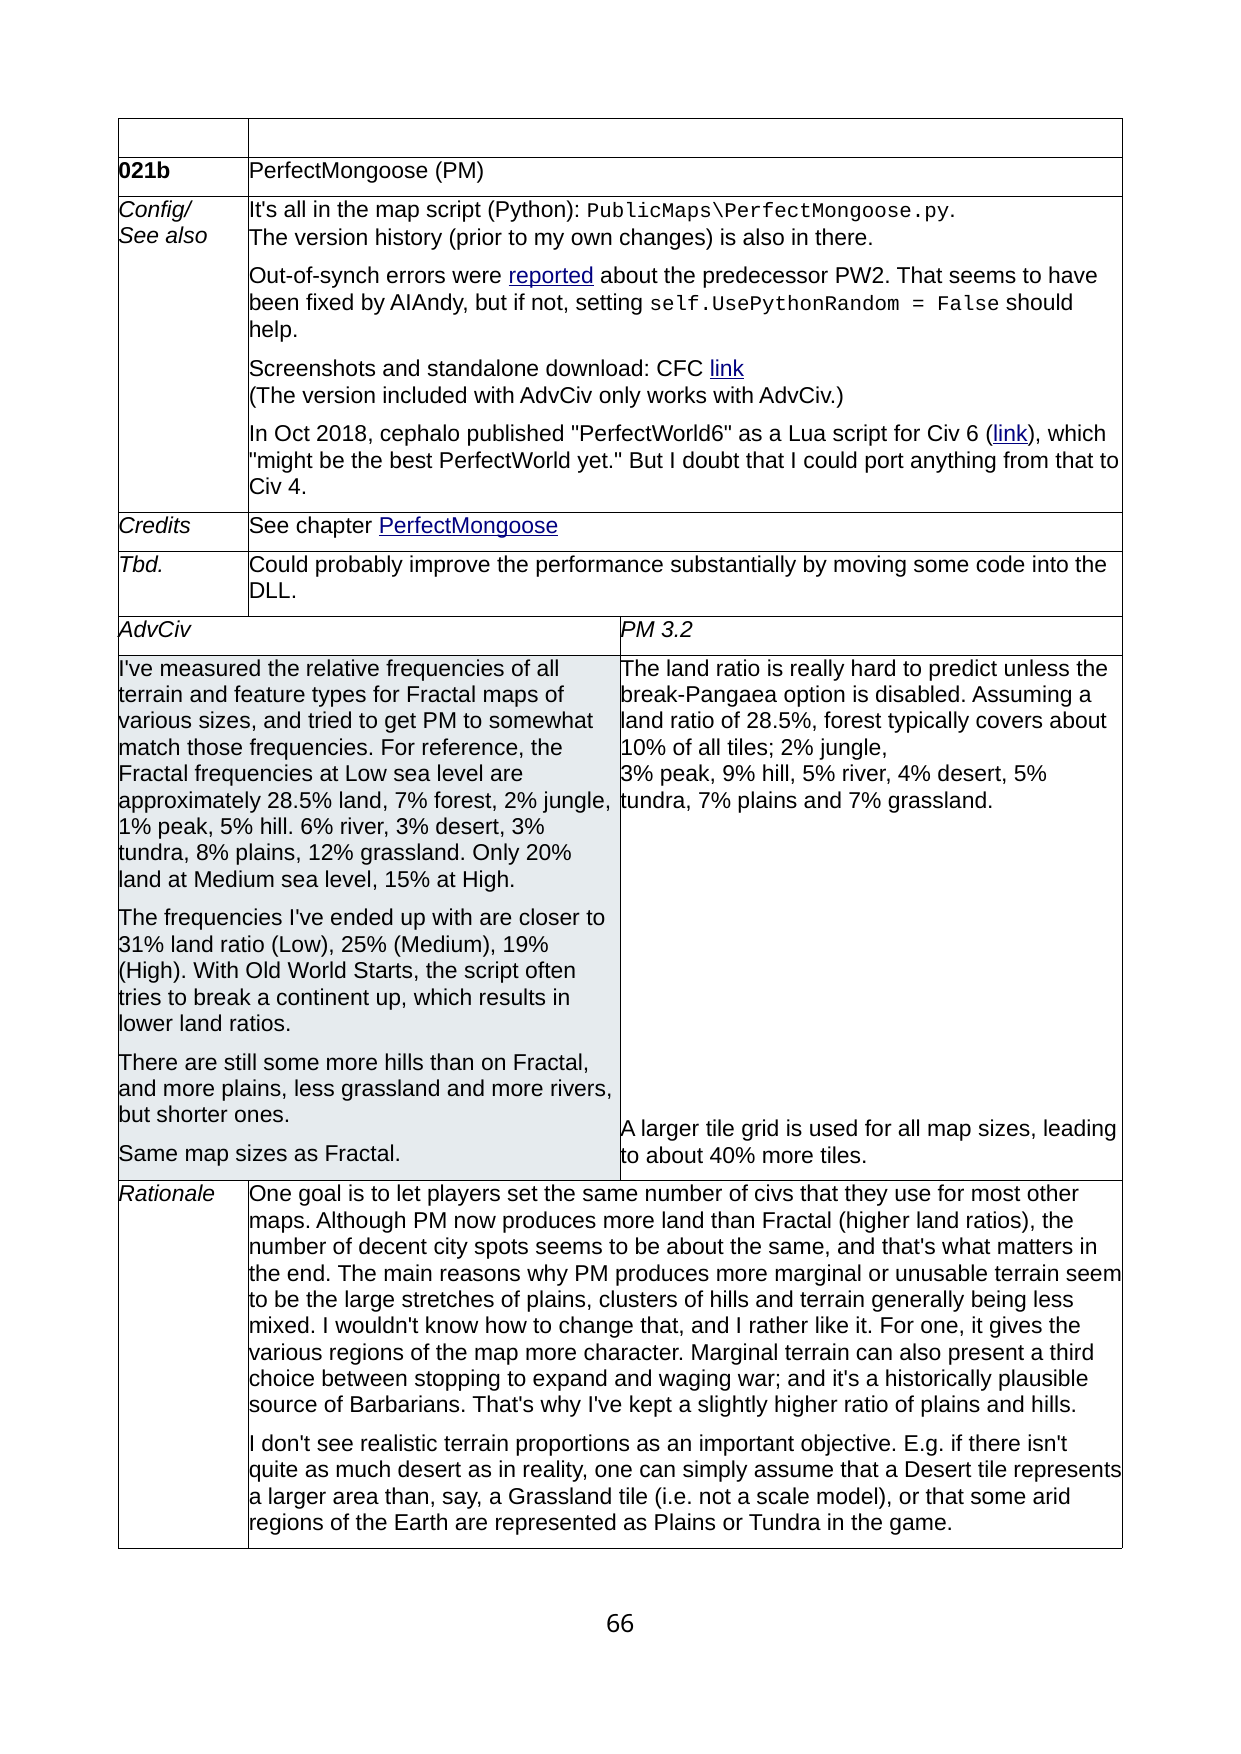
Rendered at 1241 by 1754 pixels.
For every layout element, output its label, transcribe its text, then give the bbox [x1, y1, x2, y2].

table_cell Rationale [119, 1181, 248, 1548]
table_cell 021b [119, 158, 248, 196]
table_cell One goal is to let players set the same number of civs that they use for most other maps. Although PM now produces more land than Fractal (higher land ratios), the number of decent city spots seems to be about the same, and that's what matters in the end. The main reasons why PM produces more marginal or unusable terrain seem to be the large stretches of plains, clusters of hills and terrain generally being less mixed. I wouldn't know how to change that, and I rather like it. For one, it gives the various regions of the map more character. Marginal terrain can also present a third choice between stopping to expand and waging war; and it's a historically plausible source of Barbarians. That's why I've kept a slightly higher ratio of plains and hills. I don't see realistic terrain proportions as an important objective. E.g. if there isn't quite as much desert as in reality, one can simply assume that a Desert tile represents a larger area than, say, a Grassland tile (i.e. not a scale model), or that some arid regions of the Earth are represented as Plains or Tundra in the game. [249, 1181, 1122, 1548]
table_cell AdvCiv [119, 617, 620, 655]
table_cell I've measured the relative frequencies of all terrain and feature types for Fractal maps of various sizes, and tried to get PM to somewhat match those frequencies. For reference, the Fractal frequencies at Low sea level are approximately 28.5% land, 7% forest, 2% jungle, 1% peak, 5% hill. 6% river, 3% desert, 3% tundra, 8% plains, 12% grassland. Only 20% land at Medium sea level, 15% at High. The frequencies I've ended up with are closer to 31% land ratio (Low), 25% (Medium), 19% (High). With Old World Starts, the script often tries to break a continent up, which results in lower land ratios. There are still some more hills than on Fractal, and more plains, less grassland and more rivers, but shorter ones. Same map sizes as Fractal. [119, 656, 620, 1180]
table_cell It's all in the map script (Python): PublicMaps\PerfectMongoose.py. The version history (prior to my own changes) is also in there. Out-of-synch errors were reported about the predecessor PW2. That seems to have been fixed by AIAndy, but if not, setting self.UsePythonRandom = False should help. Screenshots and standalone download: CFC link (The version included with AdvCiv only works with AdvCiv.) In Oct 2018, cephalo published "PerfectWorld6" as a Lua script for Civ 6 (link), which "might be the best PerfectWorld yet." But I doubt that I could port anything from that to Civ 4. [249, 197, 1122, 512]
table_cell Credits [119, 513, 248, 551]
table_cell [249, 119, 1122, 157]
table_cell See chapter PerfectMongoose [249, 513, 1122, 551]
table_cell Tbd. [119, 552, 248, 616]
table_cell PerfectMongoose (PM) [249, 158, 1122, 196]
table_cell Could probably improve the performance substantially by moving some code into the DLL. [249, 552, 1122, 616]
table_cell [119, 119, 248, 157]
table_cell PM 3.2 [621, 617, 1122, 655]
table_cell Config/ See also [119, 197, 248, 512]
table_cell The land ratio is really hard to predict unless the break-Pangaea option is disabled. Assuming a land ratio of 28.5%, forest typically covers about 10% of all tiles; 2% jungle, 3% peak, 9% hill, 5% river, 4% desert, 5% tundra, 7% plains and 7% grassland. A larger tile grid is used for all map sizes, leading to about 40% more tiles. [621, 656, 1122, 1180]
